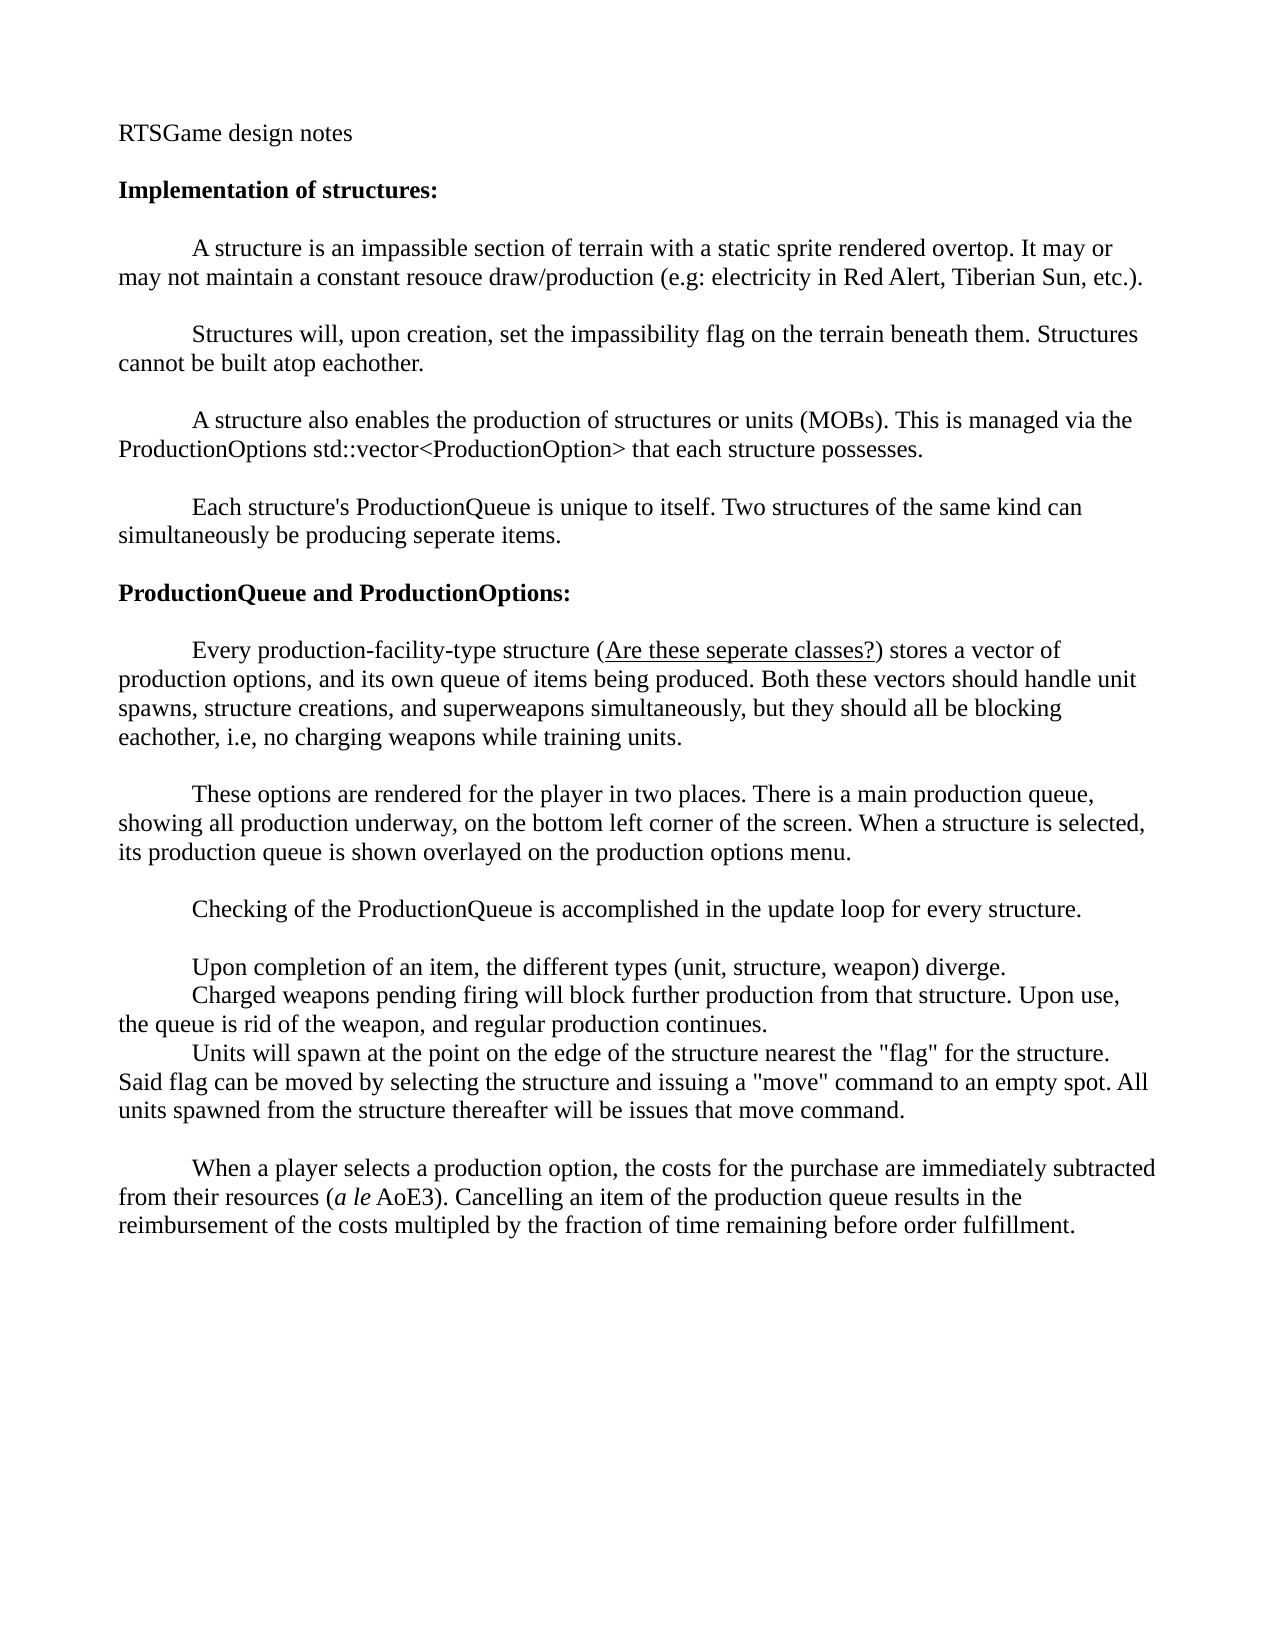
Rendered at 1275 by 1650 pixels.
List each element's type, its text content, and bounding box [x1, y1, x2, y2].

text Each structure's ProductionQueue is unique to itself. Two structures of the same kind can simultaneously be producing seperate items. [118, 492, 1157, 549]
text Charged weapons pending firing will block further production from that structure. Upon use, the queue is rid of the weapon, and regular production continues. [118, 981, 1157, 1038]
text Structures will, upon creation, set the impassibility flag on the terrain beneath them. Structures cannot be built atop eachother. [118, 319, 1157, 377]
text Every production-facility-type structure (Are these seperate classes?) stores a vector of production options, and its own queue of items being produced. Both these vectors should handle unit spawns, structure creations, and superweapons simultaneously, but they should all be blocking eachother, i.e, no charging weapons while training units. [118, 636, 1157, 751]
text Checking of the ProductionQueue is accomplished in the update loop for every structure. [118, 894, 1157, 923]
text Units will spawn at the point on the edge of the structure nearest the "flag" for the structure. Said flag can be moved by selecting the structure and issuing a "move" command to an empty spot. All units spawned from the structure thereafter will be issues that move command. [118, 1038, 1157, 1124]
text Implementation of structures: [118, 176, 1157, 204]
text Upon completion of an item, the different types (unit, structure, weapon) diverge. [118, 952, 1157, 981]
text A structure also enables the production of structures or units (MOBs). This is managed via the ProductionOptions std::vector<ProductionOption> that each structure possesses. [118, 406, 1157, 463]
text ProductionQueue and ProductionOptions: [118, 578, 1157, 607]
text These options are rendered for the player in two places. There is a main production queue, showing all production underway, on the bottom left corner of the screen. When a structure is selected, its production queue is shown overlayed on the production options menu. [118, 779, 1157, 866]
text When a player selects a production option, the costs for the purchase are immediately subtracted from their resources (a le AoE3). Cancelling an item of the production queue results in the reimbursement of the costs multipled by the fraction of time remaining before order fulfillment. [118, 1153, 1157, 1239]
text A structure is an impassible section of terrain with a static sprite rendered overtop. It may or may not maintain a constant resouce draw/production (e.g: electricity in Red Alert, Tiberian Sun, etc.). [118, 233, 1157, 291]
text RTSGame design notes [118, 118, 1157, 147]
